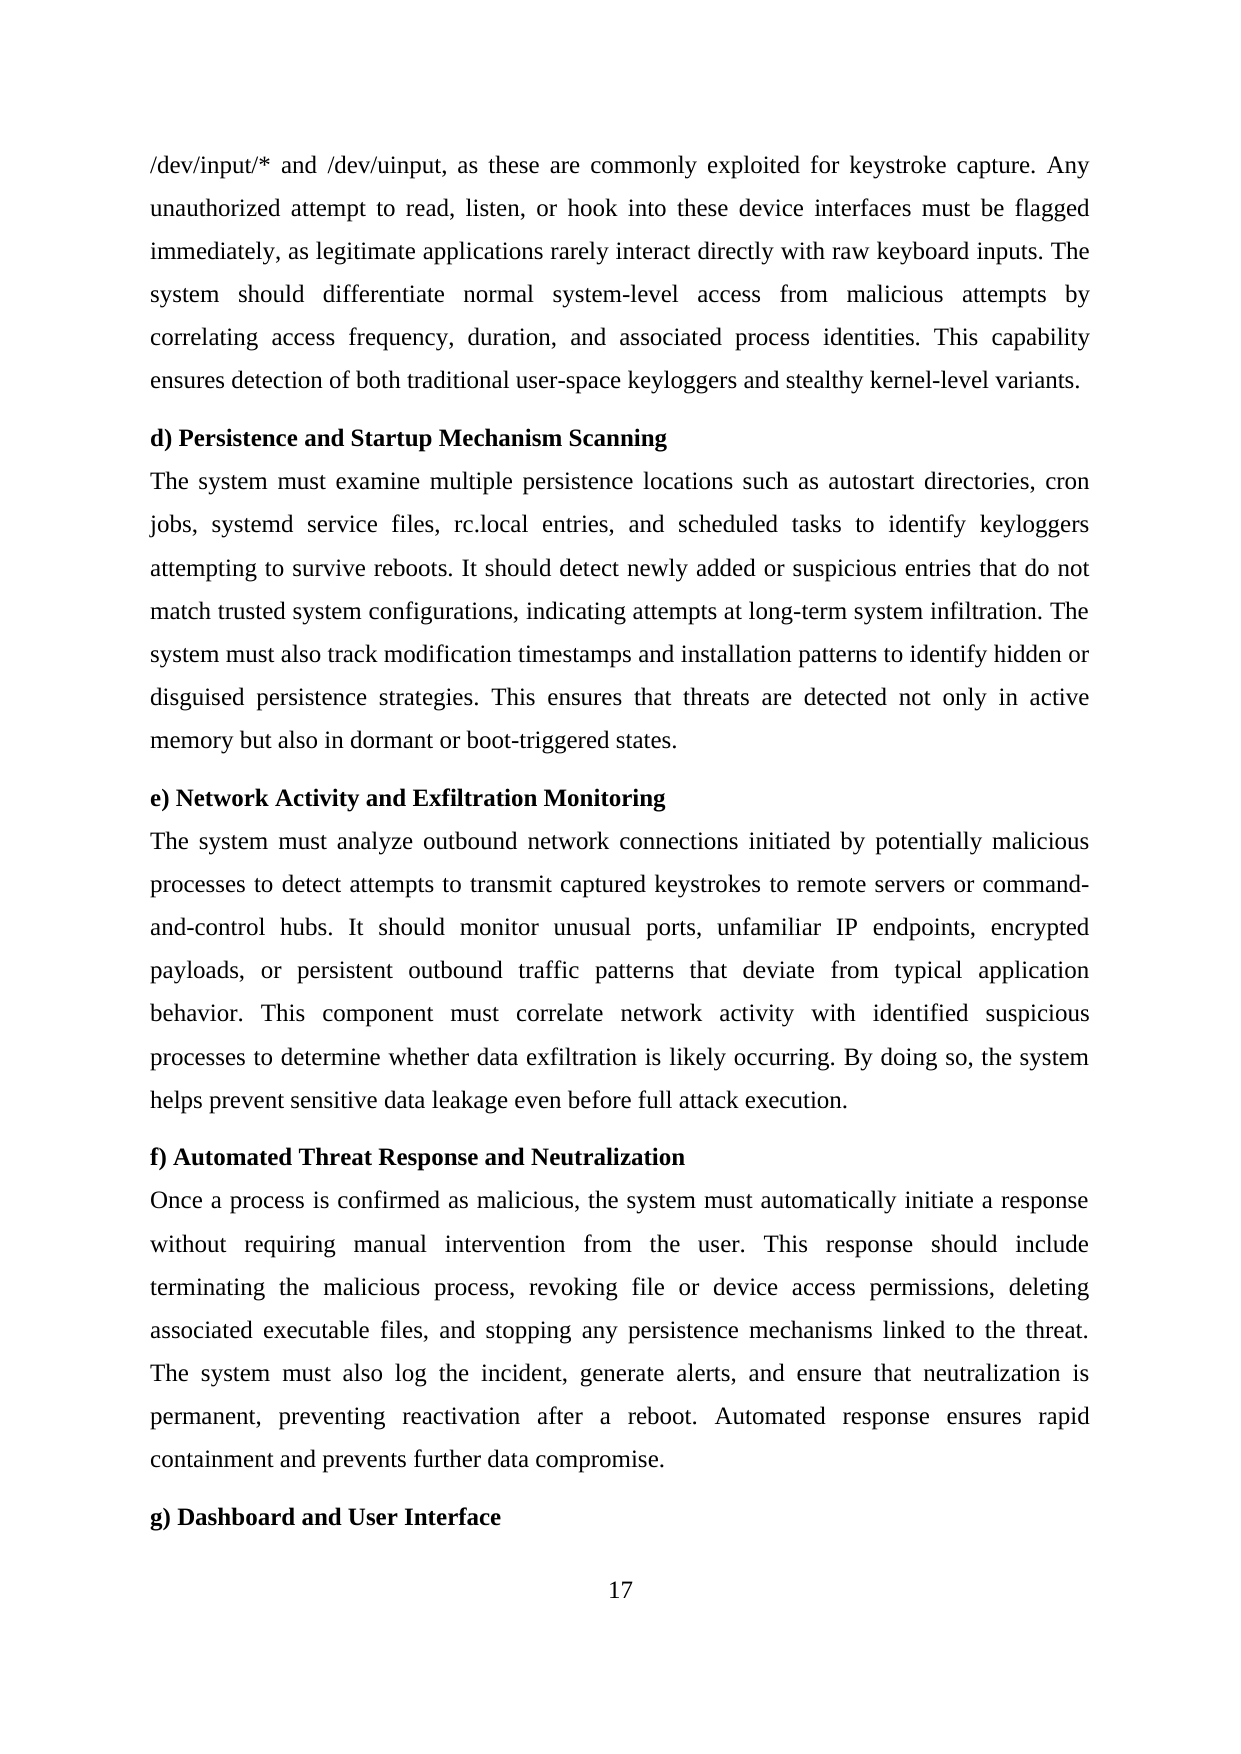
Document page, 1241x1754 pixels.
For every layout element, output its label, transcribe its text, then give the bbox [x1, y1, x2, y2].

text The system must examine multiple persistence locations such as autostart directories, cron jobs, systemd service files, rc.local entries, and scheduled tasks to identify keyloggers attempting to survive reboots. It should detect newly added or suspicious entries that do not match trusted system configurations, indicating attempts at long-term system infiltration. The system must also track modification timestamps and installation patterns to identify hidden or disguised persistence strategies. This ensures that threats are detected not only in active memory but also in dormant or boot-triggered states. [150, 466, 1091, 754]
text Once a process is confirmed as malicious, the system must automatically initiate a response without requiring manual intervention from the user. This response should include terminating the malicious process, revoking file or device access permissions, deleting associated executable files, and stopping any persistence mechanisms linked to the threat. The system must also log the incident, generate alerts, and ensure that neutralization is permanent, preventing reactivation after a reboot. Automated response ensures rapid containment and prevents further data compromise. [150, 1186, 1091, 1473]
text /dev/input/* and /dev/uinput, as these are commonly exploited for keystroke capture. Any unauthorized attempt to read, listen, or hook into these device interfaces must be flagged immediately, as legitimate applications rarely interact directly with raw keyboard inputs. The system should differentiate normal system-level access from malicious attempts by correlating access frequency, duration, and associated process identities. This capability ensures detection of both traditional user-space keyloggers and stealthy kernel-level variants. [150, 150, 1091, 394]
subtitle e) Network Activity and Exfiltration Monitoring [150, 783, 1091, 812]
text The system must analyze outbound network connections initiated by potentially malicious processes to detect attempts to transmit captured keystrokes to remote servers or command-and-control hubs. It should monitor unusual ports, unfamiliar IP endpoints, encrypted payloads, or persistent outbound traffic patterns that deviate from typical application behavior. This component must correlate network activity with identified suspicious processes to determine whether data exfiltration is likely occurring. By doing so, the system helps prevent sensitive data leakage even before full attack execution. [150, 826, 1091, 1113]
subtitle g) Dashboard and User Interface [150, 1502, 1091, 1531]
subtitle d) Persistence and Startup Mechanism Scanning [150, 423, 1091, 452]
subtitle f) Automated Threat Response and Neutralization [150, 1142, 1091, 1171]
